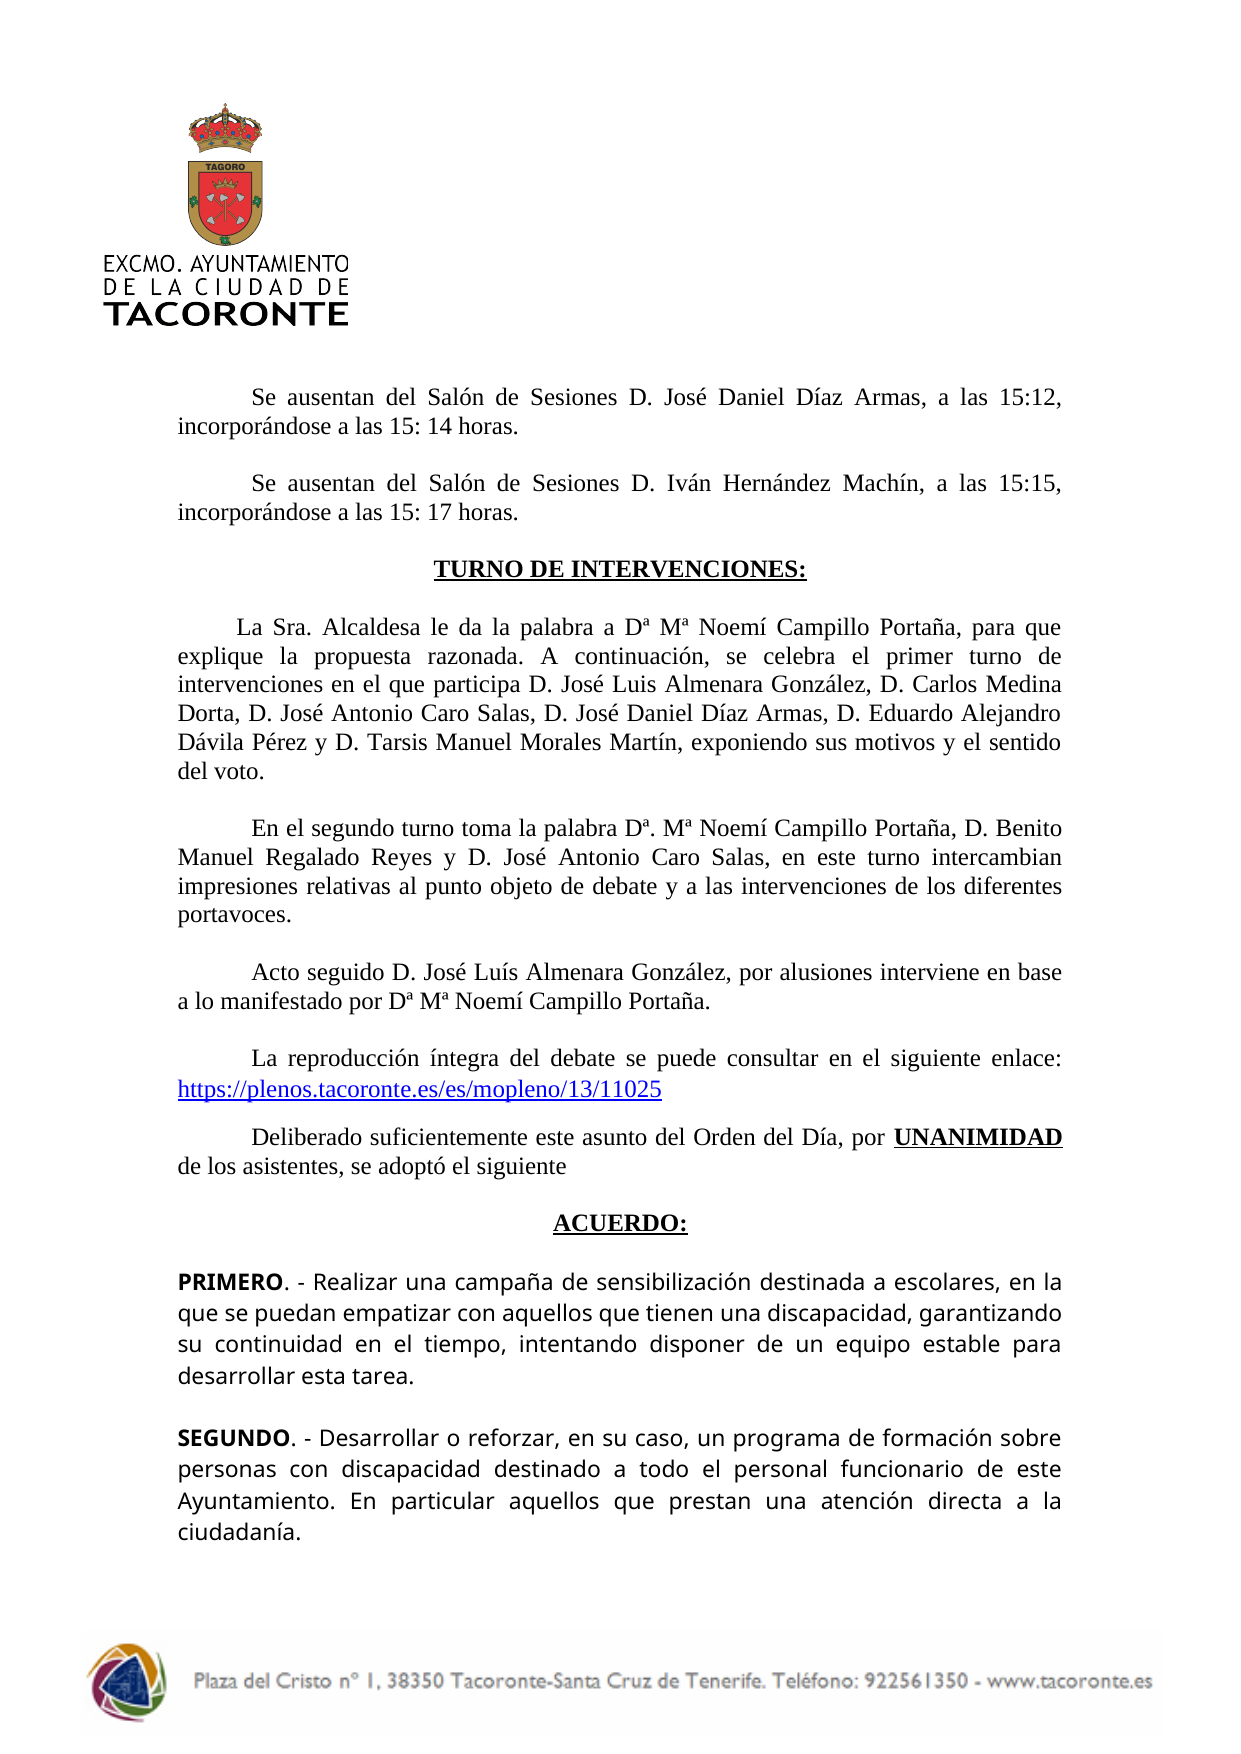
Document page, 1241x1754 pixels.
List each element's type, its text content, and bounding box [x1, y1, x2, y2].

text SEGUNDO. - Desarrollar o reforzar, en su caso, un programa de formación sobre personas con discapacidad destinado a todo el personal funcionario de este Ayuntamiento. En particular aquellos que prestan una atención directa a la ciudadanía. [177, 1422, 1063, 1547]
text Deliberado suficientemente este asunto del Orden del Día, por UNANIMIDAD de los asistentes, se adoptó el siguiente [177, 1122, 1063, 1179]
text Acto seguido D. José Luís Almenara González, por alusiones interviene en base a lo manifestado por Dª Mª Noemí Campillo Portaña. [177, 957, 1063, 1014]
text En el segundo turno toma la palabra Dª. Mª Noemí Campillo Portaña, D. Benito Manuel Regalado Reyes y D. José Antonio Caro Salas, en este turno intercambian impresiones relativas al punto objeto de debate y a las intervenciones de los diferentes portavoces. [177, 813, 1063, 928]
picture [80, 1630, 1163, 1737]
text PRIMERO. - Realizar una campaña de sensibilización destinada a escolares, en la que se puedan empatizar con aquellos que tienen una discapacidad, garantizando su continuidad en el tiempo, intentando disponer de un equipo estable para desarrollar esta tarea. [177, 1266, 1063, 1391]
text Se ausentan del Salón de Sesiones D. José Daniel Díaz Armas, a las 15:12, incorporándose a las 15: 14 horas. [177, 382, 1063, 439]
text TURNO DE INTERVENCIONES: [177, 554, 1063, 583]
text La reproducción íntegra del debate se puede consultar en el siguiente enlace: https://plenos.tacoronte.es/es/mopleno/13/11025 [177, 1043, 1063, 1103]
text ACUERDO: [177, 1208, 1063, 1237]
picture [103, 103, 348, 326]
text Se ausentan del Salón de Sesiones D. Iván Hernández Machín, a las 15:15, incorporándose a las 15: 17 horas. [177, 468, 1063, 526]
text La Sra. Alcaldesa le da la palabra a Dª Mª Noemí Campillo Portaña, para que explique la propuesta razonada. A continuación, se celebra el primer turno de intervenciones en el que participa D. José Luis Almenara González, D. Carlos Medina Dorta, D. José Antonio Caro Salas, D. José Daniel Díaz Armas, D. Eduardo Alejandro Dávila Pérez y D. Tarsis Manuel Morales Martín, exponiendo sus motivos y el sentido del voto. [177, 612, 1063, 784]
